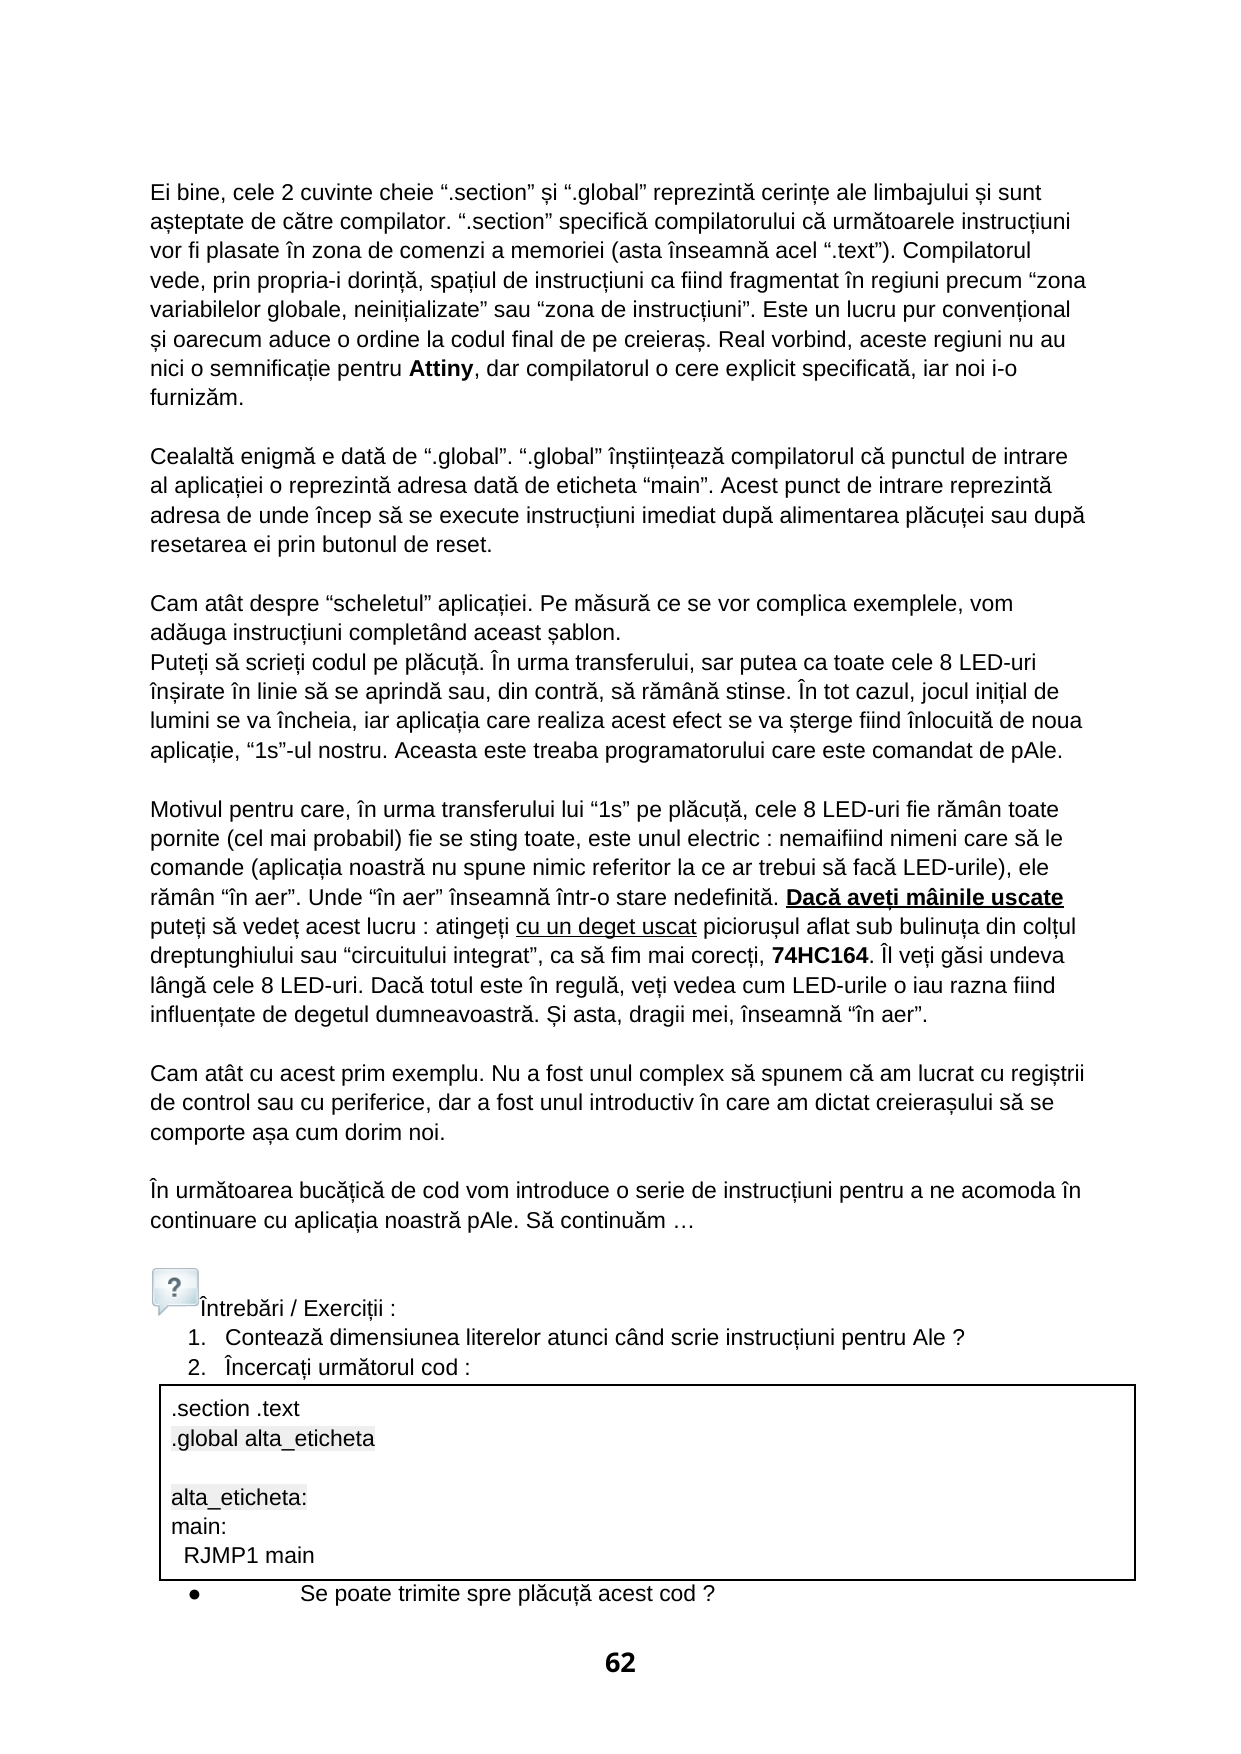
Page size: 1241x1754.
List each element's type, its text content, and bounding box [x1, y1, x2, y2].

text Cealaltă enigmă e dată de “.global”. “.global” înștiințează compilatorul că punctul de intrare al aplicației o reprezintă adresa dată de eticheta “main”. Acest punct de intrare reprezintă adresa de unde încep să se execute instrucțiuni imediat după alimentarea plăcuței sau după resetarea ei prin butonul de reset. [150, 444, 1090, 557]
table_header .section .text .global alta_eticheta alta_eticheta: main: RJMP1 main [161, 1386, 1134, 1579]
picture [150, 1266, 200, 1317]
list Se poate trimite spre plăcuță acest cod ? [187, 1581, 1090, 1607]
text Ei bine, cele 2 cuvinte cheie “.section” și “.global” reprezintă cerințe ale limbajului și sunt așteptate de către compilator. “.section” specifică compilatorului că următoarele instrucțiuni vor fi plasate în zona de comenzi a memoriei (asta înseamnă acel “.text”). Compilatorul vede, prin propria-i dorință, spațiul de instrucțiuni ca fiind fragmentat în regiuni precum “zona variabilelor globale, neinițializate” sau “zona de instrucțiuni”. Este un lucru pur convențional și oarecum aduce o ordine la codul final de pe creieraș. Real vorbind, aceste regiuni nu au nici o semnificație pentru Attiny, dar compilatorul o cere explicit specificată, iar noi i-o furnizăm. [150, 179, 1090, 411]
text Întrebări / Exerciții : [150, 1266, 1090, 1321]
text Cam atât despre “scheletul” aplicației. Pe măsură ce se vor complica exemplele, vom adăuga instrucțiuni completând aceast șablon. [150, 591, 1090, 646]
text Motivul pentru care, în urma transferului lui “1s” pe plăcuță, cele 8 LED-uri fie rămân toate pornite (cel mai probabil) fie se sting toate, este unul electric : nemaifiind nimeni care să le comande (aplicația noastră nu spune nimic referitor la ce ar trebui să facă LED-urile), ele rămân “în aer”. Unde “în aer” înseamnă într-o stare nedefinită. Dacă aveți mâinile uscate puteți să vedeț acest lucru : atingeți cu un deget uscat piciorușul aflat sub bulinuța din colțul dreptunghiului sau “circuitului integrat”, ca să fim mai corecți, 74HC164. Îl veți găsi undeva lângă cele 8 LED-uri. Dacă totul este în regulă, veți vedea cum LED-urile o iau razna fiind influențate de degetul dumneavoastră. Și asta, dragii mei, înseamnă “în aer”. [150, 796, 1090, 1027]
text Cam atât cu acest prim exemplu. Nu a fost unul complex să spunem că am lucrat cu regiștrii de control sau cu periferice, dar a fost unul introductiv în care am dictat creierașului să se comporte așa cum dorim noi. [150, 1061, 1090, 1145]
text Puteți să scrieți codul pe plăcuță. În urma transferului, sar putea ca toate cele 8 LED-uri înșirate în linie să se aprindă sau, din contră, să rămână stinse. În tot cazul, jocul inițial de lumini se va încheia, iar aplicația care realiza acest efect se va șterge fiind înlocuită de noua aplicație, “1s”-ul nostru. Aceasta este treaba programatorului care este comandat de pAle. [150, 649, 1090, 763]
list Contează dimensiunea literelor atunci când scrie instrucțiuni pentru Ale ? [187, 1325, 1090, 1351]
list Încercați următorul cod : [187, 1354, 1090, 1380]
text În următoarea bucățică de cod vom introduce o serie de instrucțiuni pentru a ne acomoda în continuare cu aplicația noastră pAle. Să continuăm … [150, 1178, 1090, 1233]
